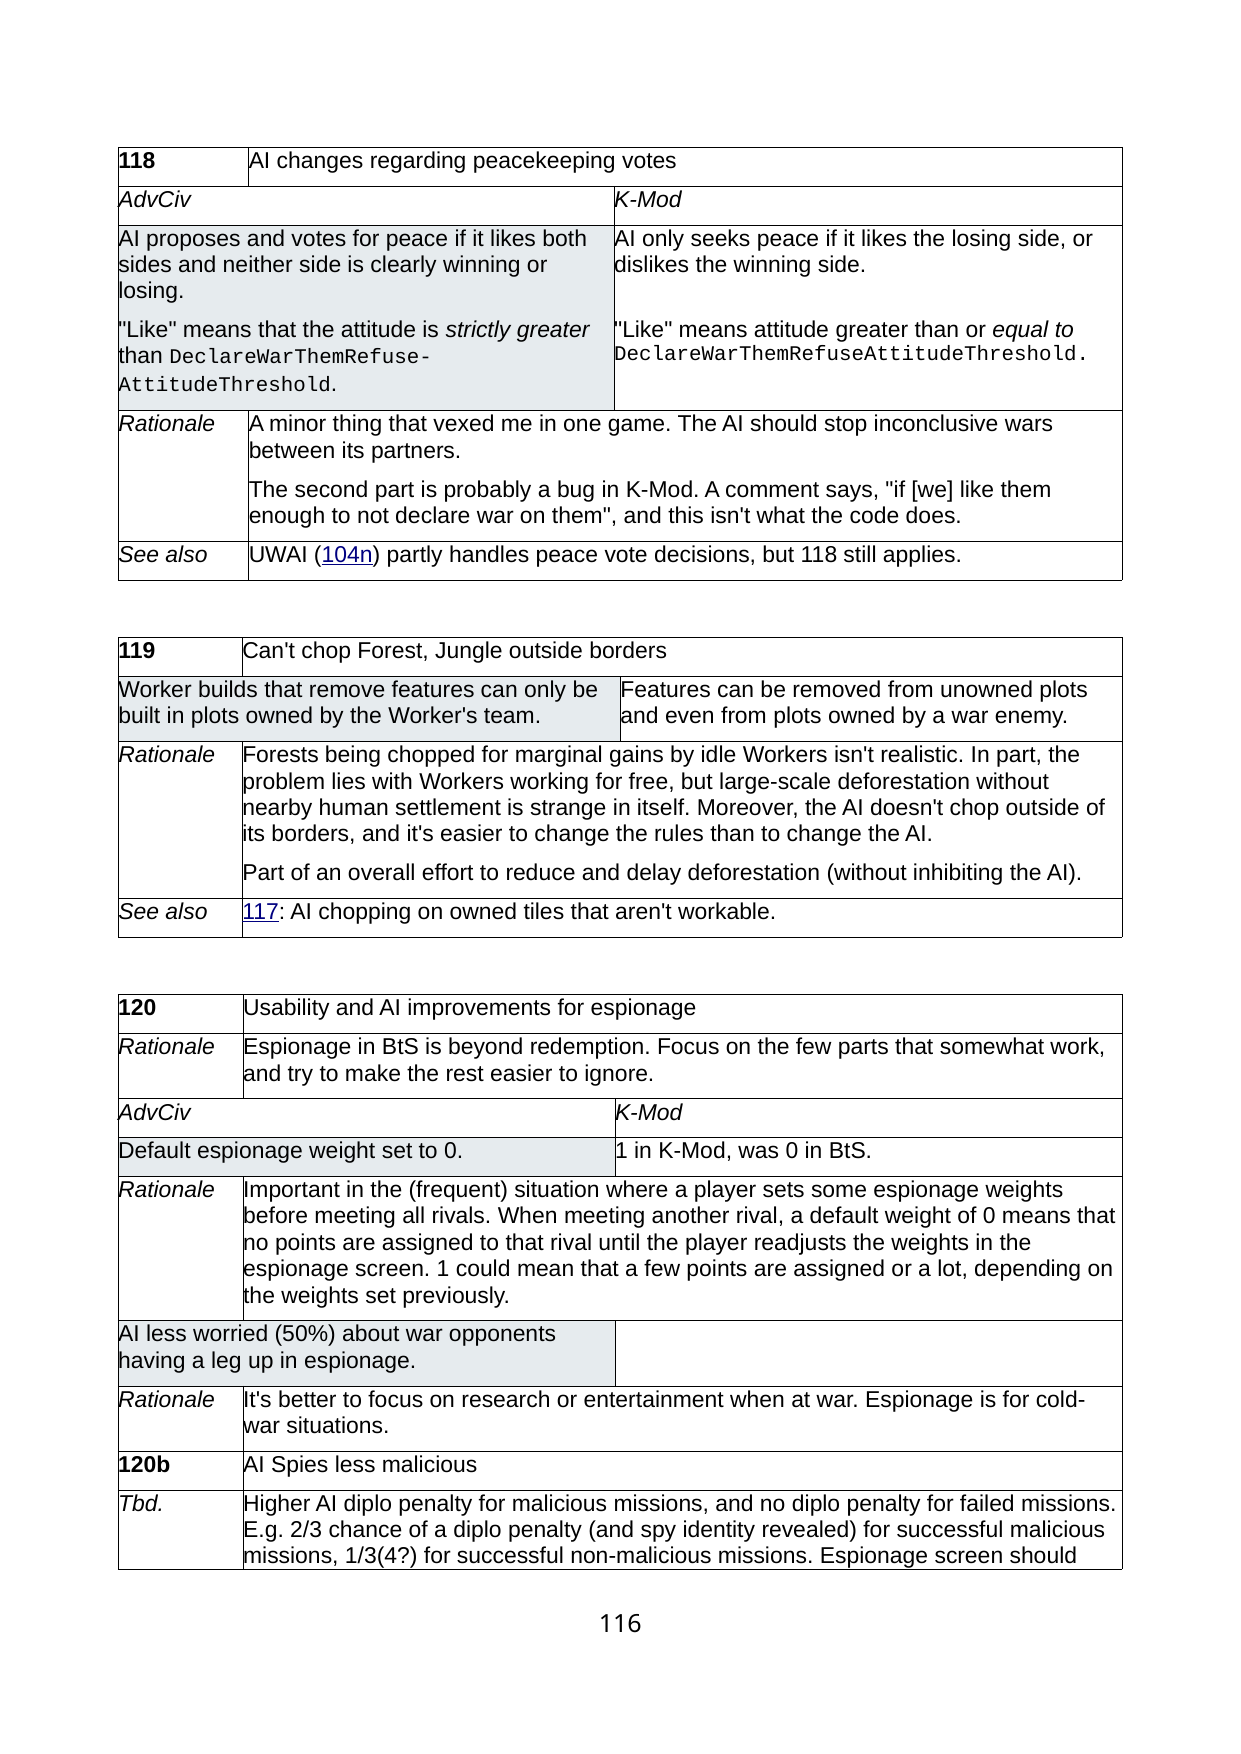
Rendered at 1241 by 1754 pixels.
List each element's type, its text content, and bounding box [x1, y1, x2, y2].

table_header Can't chop Forest, Jungle outside borders [243, 638, 1122, 676]
table_cell Tbd. [119, 1491, 243, 1569]
table_cell K-Mod [616, 1099, 1122, 1137]
table_cell 120b [119, 1452, 243, 1489]
table_cell It's better to focus on research or entertainment when at war. Espionage is for cold-war situations. [244, 1387, 1122, 1451]
table_cell 117: AI chopping on owned tiles that aren't workable. [243, 899, 1122, 937]
table_cell UWAI (104n) partly handles peace vote decisions, but 118 still applies. [249, 542, 1122, 579]
table_cell [616, 1321, 1122, 1386]
table_cell Rationale [119, 1177, 243, 1320]
table_cell AdvCiv [119, 187, 614, 224]
table_cell Important in the (frequent) situation where a player sets some espionage weights before meeting all rivals. When meeting another rival, a default weight of 0 means that no points are assigned to that rival until the player readjusts the weights in the espionage screen. 1 could mean that a few points are assigned or a lot, depending on the weights set previously. [244, 1177, 1122, 1320]
table_cell K-Mod [615, 187, 1122, 224]
table_cell Forests being chopped for marginal gains by idle Workers isn't realistic. In part, the problem lies with Workers working for free, but large-scale deforestation without nearby human settlement is strange in itself. Moreover, the AI doesn't chop outside of its borders, and it's easier to change the rules than to change the AI. Part of an overall effort to reduce and delay deforestation (without inhibiting the AI). [243, 742, 1122, 898]
table_header AI changes regarding peacekeeping votes [249, 148, 1122, 186]
table_cell 1 in K-Mod, was 0 in BtS. [616, 1138, 1122, 1176]
table_cell Features can be removed from unowned plots and even from plots owned by a war enemy. [621, 677, 1122, 741]
table_header 119 [119, 638, 242, 676]
table_cell Rationale [119, 411, 248, 541]
table_cell AI less worried (50%) about war opponents having a leg up in espionage. [119, 1321, 615, 1386]
table_header 118 [119, 148, 248, 186]
table_cell A minor thing that vexed me in one game. The AI should stop inconclusive wars between its partners. The second part is probably a bug in K-Mod. A comment says, "if [we] like them enough to not declare war on them", and this isn't what the code does. [249, 411, 1122, 541]
table_cell Rationale [119, 1034, 243, 1098]
table_cell Espionage in BtS is beyond redemption. Focus on the few parts that somewhat work, and try to make the rest easier to ignore. [244, 1034, 1122, 1098]
table_cell AI only seeks peace if it likes the losing side, or dislikes the winning side. "Like" means attitude greater than or equal to DeclareWarThemRefuse­AttitudeThreshold. [615, 226, 1122, 410]
table_cell AdvCiv [119, 1099, 615, 1137]
table_cell Worker builds that remove features can only be built in plots owned by the Worker's team. [119, 677, 620, 741]
table_cell Rationale [119, 1387, 243, 1451]
table_cell See also [119, 542, 248, 579]
table_cell Rationale [119, 742, 242, 898]
table_cell Higher AI diplo penalty for malicious missions, and no diplo penalty for failed missions. E.g. 2/3 chance of a diplo penalty (and spy identity revealed) for successful malicious missions, 1/3(4?) for successful non-malicious missions. Espionage screen should [244, 1491, 1122, 1569]
table_cell AI Spies less malicious [244, 1452, 1122, 1489]
table_cell AI proposes and votes for peace if it likes both sides and neither side is clearly winning or losing. "Like" means that the attitude is strictly greater than DeclareWarThemRefuse­AttitudeThreshold. [119, 226, 614, 410]
table_header 120 [119, 995, 243, 1033]
table_cell See also [119, 899, 242, 937]
table_header Usability and AI improvements for espionage [244, 995, 1122, 1033]
table_cell Default espionage weight set to 0. [119, 1138, 615, 1176]
